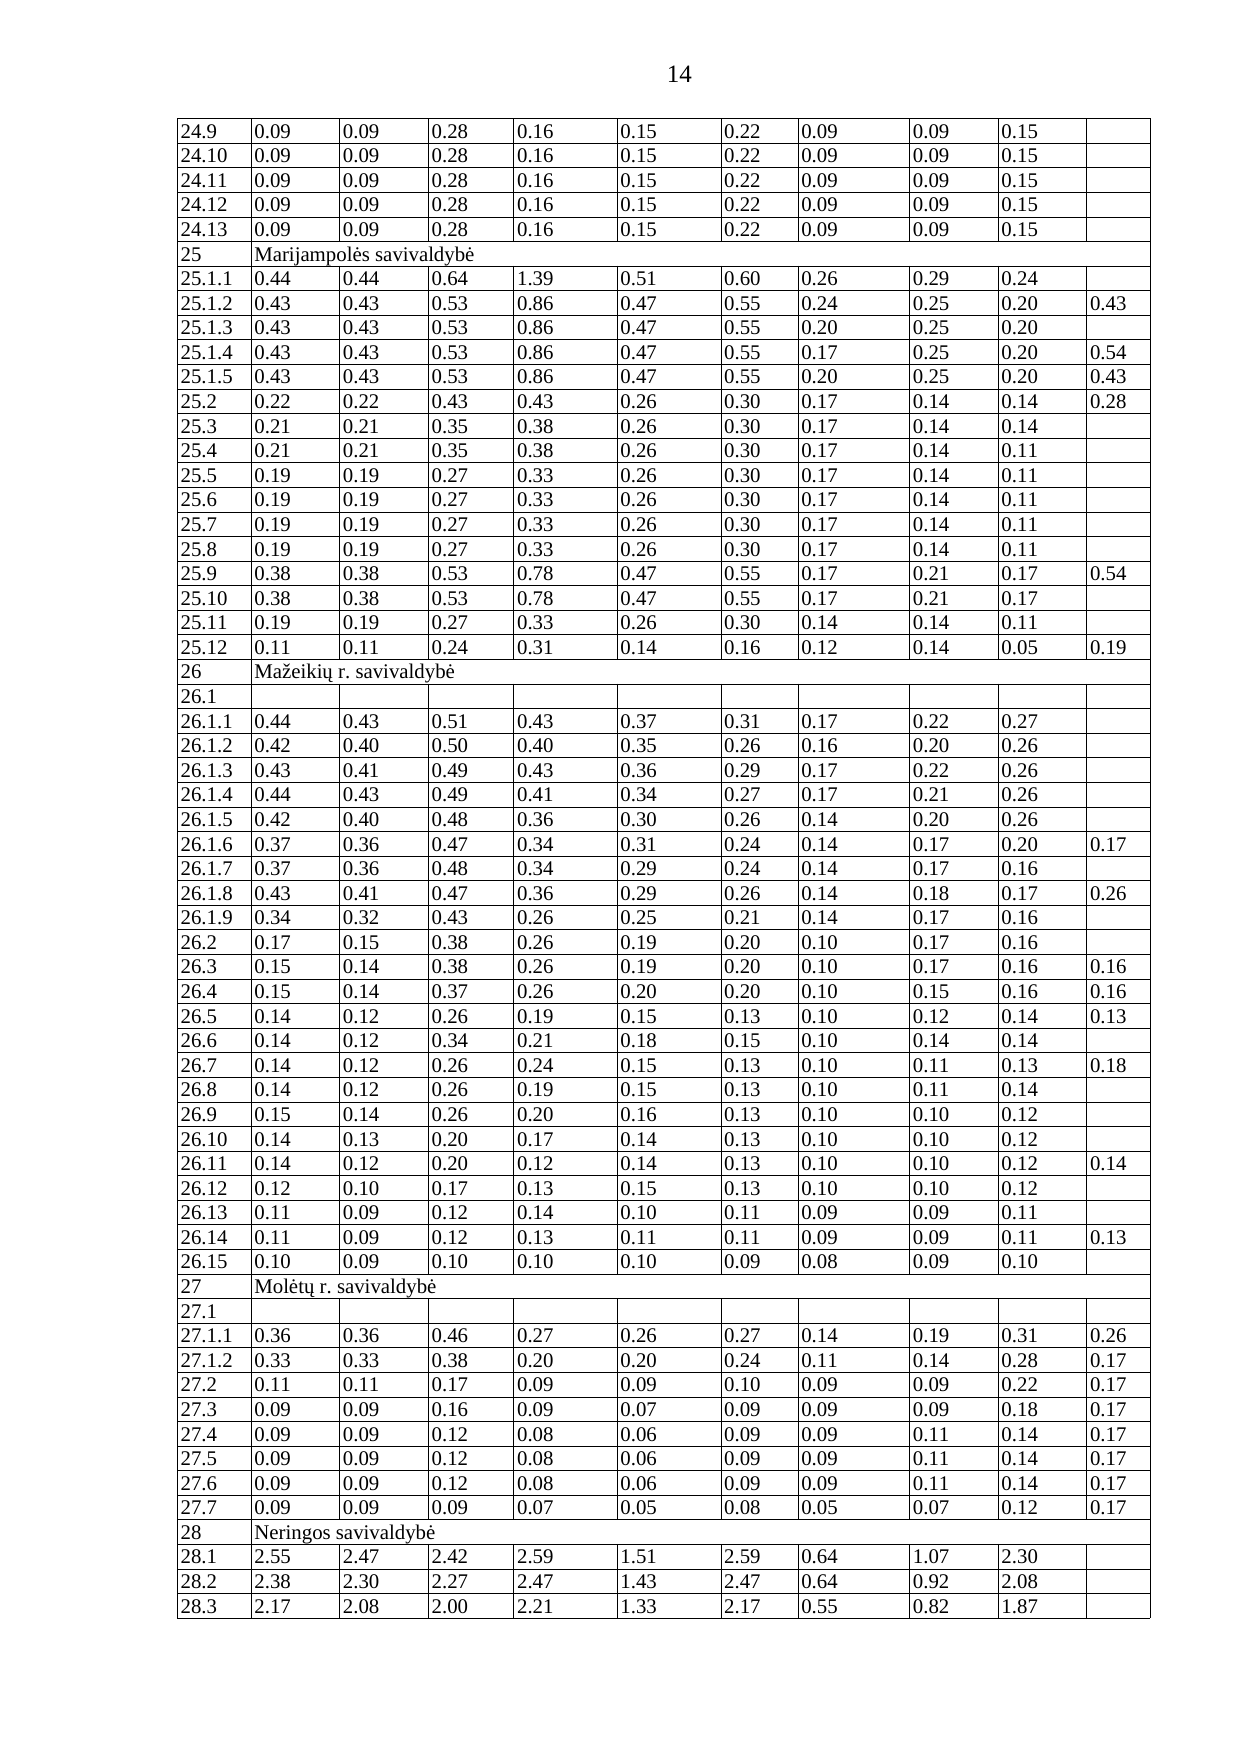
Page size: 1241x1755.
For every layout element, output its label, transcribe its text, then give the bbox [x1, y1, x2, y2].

table_cell 24.10 [178, 144, 251, 167]
table_cell 0.13 [999, 1053, 1086, 1077]
table_cell 26.1.7 [178, 857, 251, 880]
table_cell 0.09 [340, 1422, 428, 1446]
table_cell 0.11 [799, 1348, 909, 1372]
table_cell 0.16 [722, 635, 798, 659]
table_cell 0.38 [340, 586, 428, 610]
table_cell 27.7 [178, 1496, 251, 1519]
table_cell 0.22 [722, 144, 798, 167]
table_cell 25.11 [178, 611, 251, 634]
table_cell 0.13 [1087, 1004, 1150, 1028]
table_cell 0.11 [252, 1225, 339, 1249]
table_cell 1.07 [910, 1545, 998, 1568]
table_cell 0.20 [999, 291, 1086, 315]
table_cell 0.13 [722, 1152, 798, 1175]
table_cell 0.11 [999, 537, 1086, 561]
table_cell 0.28 [429, 193, 513, 216]
table_cell 24.12 [178, 193, 251, 216]
table_cell Marijampolės savivaldybė [252, 242, 1150, 266]
table_cell 27.3 [178, 1398, 251, 1421]
table_cell 0.36 [514, 881, 617, 905]
table_cell 0.33 [514, 488, 617, 511]
table_cell 0.17 [1087, 1496, 1150, 1519]
table_cell 0.28 [429, 218, 513, 241]
table_cell 27.1.1 [178, 1324, 251, 1347]
table_cell 0.07 [514, 1496, 617, 1519]
table_cell 0.10 [618, 1201, 721, 1224]
table_cell 0.16 [429, 1398, 513, 1421]
table_cell 0.55 [799, 1594, 909, 1618]
table_cell 0.14 [910, 488, 998, 511]
table_cell 26.1 [178, 685, 251, 708]
table_cell 26.12 [178, 1176, 251, 1200]
table_cell 26.15 [178, 1250, 251, 1273]
table_cell 0.33 [514, 537, 617, 561]
table_cell 1.43 [618, 1570, 721, 1593]
table_cell 0.49 [429, 783, 513, 806]
table_cell 0.10 [910, 1127, 998, 1151]
table_cell 26.9 [178, 1103, 251, 1126]
table_cell 0.09 [252, 144, 339, 167]
table_cell 0.27 [429, 488, 513, 511]
table_cell 2.47 [514, 1570, 617, 1593]
table_cell [1087, 1029, 1150, 1052]
table_cell 0.14 [999, 1447, 1086, 1470]
table_cell 0.26 [429, 1004, 513, 1028]
table_cell 0.34 [429, 1029, 513, 1052]
table_cell 26 [178, 660, 251, 683]
table_cell 0.22 [722, 218, 798, 241]
table_cell 0.17 [910, 857, 998, 880]
table_cell 0.09 [910, 1201, 998, 1224]
table_cell 26.3 [178, 955, 251, 978]
table_cell 0.17 [1087, 1471, 1150, 1495]
table_cell 0.13 [722, 1103, 798, 1126]
table_cell 0.28 [429, 144, 513, 167]
table_cell 0.16 [514, 193, 617, 216]
table_cell 0.22 [910, 758, 998, 782]
table_cell 0.09 [340, 1398, 428, 1421]
table_cell 0.09 [799, 168, 909, 192]
table_cell 0.09 [910, 1250, 998, 1273]
table_cell 0.47 [618, 365, 721, 388]
table_cell 0.11 [999, 611, 1086, 634]
table_cell 0.14 [799, 857, 909, 880]
table_cell 0.09 [340, 1250, 428, 1273]
table_cell [722, 685, 798, 708]
table_cell 25.4 [178, 439, 251, 462]
table_cell 0.14 [340, 955, 428, 978]
table_cell 0.22 [910, 709, 998, 733]
table_cell [910, 685, 998, 708]
table_cell 0.38 [252, 586, 339, 610]
table_cell 0.40 [340, 808, 428, 831]
table_cell 25.6 [178, 488, 251, 511]
table_cell [1087, 119, 1150, 143]
table_cell 0.35 [618, 734, 721, 757]
table_cell 2.30 [340, 1570, 428, 1593]
table_cell 0.12 [340, 1152, 428, 1175]
table_cell 0.11 [340, 635, 428, 659]
table_cell 0.86 [514, 365, 617, 388]
table_cell 0.10 [514, 1250, 617, 1273]
table_cell 26.2 [178, 930, 251, 954]
table_cell 0.16 [999, 930, 1086, 954]
table_cell 0.43 [429, 390, 513, 413]
table_cell 0.55 [722, 365, 798, 388]
table_cell [252, 685, 339, 708]
table_cell 0.47 [618, 562, 721, 585]
table_cell 0.11 [252, 1201, 339, 1224]
table_cell 0.10 [252, 1250, 339, 1273]
table_cell 0.27 [722, 1324, 798, 1347]
table_cell 0.16 [799, 734, 909, 757]
table_cell 0.19 [618, 930, 721, 954]
table_cell 0.55 [722, 586, 798, 610]
table_cell 26.10 [178, 1127, 251, 1151]
table_cell 0.12 [999, 1152, 1086, 1175]
table_cell 0.64 [799, 1570, 909, 1593]
table_cell 0.47 [618, 316, 721, 339]
table_cell 2.17 [722, 1594, 798, 1618]
table_cell 0.15 [618, 1078, 721, 1101]
table_cell 0.47 [429, 832, 513, 856]
table_cell 0.28 [1087, 390, 1150, 413]
table_cell 0.11 [910, 1053, 998, 1077]
table_cell 0.05 [618, 1496, 721, 1519]
table_cell 0.26 [429, 1053, 513, 1077]
table_cell 2.08 [340, 1594, 428, 1618]
table_cell 2.55 [252, 1545, 339, 1568]
table_cell 0.16 [999, 906, 1086, 929]
table_cell 0.09 [429, 1496, 513, 1519]
table_cell 0.13 [514, 1176, 617, 1200]
table_cell 0.09 [722, 1471, 798, 1495]
table_cell 0.26 [514, 980, 617, 1003]
table_cell 0.43 [340, 340, 428, 364]
table_cell 0.26 [429, 1103, 513, 1126]
table_cell 0.44 [252, 783, 339, 806]
table_cell [1087, 758, 1150, 782]
table_cell 0.16 [999, 857, 1086, 880]
table_cell 0.10 [722, 1373, 798, 1396]
table_cell 0.10 [799, 1029, 909, 1052]
table_cell 0.09 [799, 1225, 909, 1249]
table_cell 0.27 [429, 463, 513, 487]
table_cell 28.1 [178, 1545, 251, 1568]
table_cell 0.09 [799, 119, 909, 143]
table_cell 0.14 [910, 414, 998, 438]
table_cell 0.26 [722, 808, 798, 831]
table_cell 0.86 [514, 291, 617, 315]
table_cell [1087, 611, 1150, 634]
table_cell 27.1.2 [178, 1348, 251, 1372]
table_cell 0.07 [910, 1496, 998, 1519]
table_cell 0.21 [252, 414, 339, 438]
table_cell 0.26 [999, 758, 1086, 782]
table_cell 1.51 [618, 1545, 721, 1568]
table_cell 0.09 [252, 1496, 339, 1519]
table_cell 0.43 [429, 906, 513, 929]
table_cell 0.17 [799, 463, 909, 487]
table_cell 0.43 [340, 783, 428, 806]
table_cell 0.64 [429, 267, 513, 290]
table_cell 0.26 [618, 537, 721, 561]
table_cell 0.17 [799, 562, 909, 585]
table_cell 0.86 [514, 316, 617, 339]
table_cell 0.14 [910, 439, 998, 462]
table_cell 0.09 [910, 168, 998, 192]
table_cell 0.44 [252, 709, 339, 733]
table_cell 0.38 [340, 562, 428, 585]
table_cell 2.27 [429, 1570, 513, 1593]
table_cell 0.32 [340, 906, 428, 929]
table_cell 0.31 [722, 709, 798, 733]
table_cell 0.17 [799, 783, 909, 806]
table_cell 0.25 [910, 365, 998, 388]
table_cell 27.6 [178, 1471, 251, 1495]
table_cell 26.1.1 [178, 709, 251, 733]
table_cell 0.27 [429, 537, 513, 561]
table_cell 0.30 [722, 537, 798, 561]
table_cell 0.36 [340, 832, 428, 856]
table_cell 0.30 [722, 488, 798, 511]
table_cell 0.30 [722, 390, 798, 413]
table_cell 0.26 [429, 1078, 513, 1101]
table_cell 26.1.3 [178, 758, 251, 782]
table_cell 0.42 [252, 808, 339, 831]
table_cell 0.16 [514, 144, 617, 167]
table_cell [1087, 463, 1150, 487]
table_cell 0.08 [722, 1496, 798, 1519]
table_cell 0.19 [514, 1078, 617, 1101]
table_cell 0.34 [514, 857, 617, 880]
table_cell 0.33 [340, 1348, 428, 1372]
table_cell 0.15 [999, 144, 1086, 167]
table_cell 0.64 [799, 1545, 909, 1568]
table_cell 0.10 [910, 1152, 998, 1175]
table_cell 1.33 [618, 1594, 721, 1618]
table_cell 0.18 [999, 1398, 1086, 1421]
table_cell [1087, 1250, 1150, 1273]
table_cell 0.19 [252, 463, 339, 487]
table_cell 0.17 [1087, 1398, 1150, 1421]
table_cell 0.14 [252, 1127, 339, 1151]
table_cell 0.26 [618, 1324, 721, 1347]
table_cell 0.24 [722, 857, 798, 880]
table_cell 0.09 [910, 193, 998, 216]
table_cell 0.33 [514, 611, 617, 634]
table_cell 27 [178, 1275, 251, 1298]
table_cell 0.14 [910, 635, 998, 659]
table_cell 0.14 [340, 1103, 428, 1126]
table_cell [1087, 1103, 1150, 1126]
table_cell 0.14 [999, 1471, 1086, 1495]
table_cell 0.35 [429, 414, 513, 438]
table_cell 0.26 [999, 808, 1086, 831]
table_cell 0.17 [910, 832, 998, 856]
table_cell 0.10 [340, 1176, 428, 1200]
table_cell 0.14 [999, 1078, 1086, 1101]
table_cell 0.26 [999, 783, 1086, 806]
table_cell 0.43 [252, 291, 339, 315]
table_cell 0.26 [1087, 881, 1150, 905]
table_cell 0.05 [799, 1496, 909, 1519]
table_cell 0.22 [722, 193, 798, 216]
table_cell 0.12 [340, 1004, 428, 1028]
table_cell 0.14 [514, 1201, 617, 1224]
table_cell 0.09 [910, 1225, 998, 1249]
table_cell 0.11 [999, 463, 1086, 487]
table_cell [1087, 930, 1150, 954]
table_cell 0.26 [618, 488, 721, 511]
table_cell 0.20 [999, 316, 1086, 339]
table_cell 0.21 [910, 586, 998, 610]
table_cell 0.09 [799, 1373, 909, 1396]
table_cell 0.08 [514, 1471, 617, 1495]
table_cell 0.28 [429, 168, 513, 192]
table_cell 0.26 [618, 439, 721, 462]
table_cell 0.36 [340, 1324, 428, 1347]
table_cell 0.43 [340, 365, 428, 388]
table_cell 0.10 [799, 955, 909, 978]
table_cell 0.18 [910, 881, 998, 905]
table_cell 27.5 [178, 1447, 251, 1470]
table_cell 0.12 [429, 1422, 513, 1446]
table_cell 0.15 [722, 1029, 798, 1052]
table_cell 0.47 [618, 340, 721, 364]
table_cell 0.17 [1087, 832, 1150, 856]
table_cell 0.09 [252, 1447, 339, 1470]
table_cell 0.10 [799, 1176, 909, 1200]
table_cell 0.36 [618, 758, 721, 782]
table_cell 0.20 [618, 1348, 721, 1372]
table_cell [799, 1299, 909, 1323]
table_cell 0.15 [999, 168, 1086, 192]
table_cell 0.11 [999, 439, 1086, 462]
table_cell 24.11 [178, 168, 251, 192]
table_cell 0.25 [618, 906, 721, 929]
table_cell 0.31 [618, 832, 721, 856]
table_cell 0.26 [618, 414, 721, 438]
table_cell 0.53 [429, 562, 513, 585]
table_cell 0.30 [618, 808, 721, 831]
table_cell 0.18 [618, 1029, 721, 1052]
table_cell 0.17 [799, 488, 909, 511]
table_cell [999, 1299, 1086, 1323]
table_cell 2.00 [429, 1594, 513, 1618]
table_cell 0.09 [340, 1496, 428, 1519]
table_cell 0.19 [340, 463, 428, 487]
table_cell 0.14 [910, 1029, 998, 1052]
table_cell 0.20 [618, 980, 721, 1003]
table_cell 0.12 [999, 1103, 1086, 1126]
table_cell 0.12 [429, 1447, 513, 1470]
table_cell 0.16 [514, 168, 617, 192]
table_cell 0.09 [514, 1398, 617, 1421]
table_cell 0.24 [514, 1053, 617, 1077]
table_cell 0.17 [429, 1373, 513, 1396]
table_cell 0.43 [252, 758, 339, 782]
table_cell [1087, 316, 1150, 339]
table_cell [1087, 414, 1150, 438]
table_cell 0.14 [252, 1053, 339, 1077]
table_cell 0.19 [340, 488, 428, 511]
table_cell 0.14 [799, 611, 909, 634]
table_cell 0.09 [799, 1447, 909, 1470]
table_cell [1087, 857, 1150, 880]
table_cell 0.06 [618, 1471, 721, 1495]
table_cell 0.16 [1087, 955, 1150, 978]
table_cell [1087, 218, 1150, 241]
table_cell 0.26 [514, 930, 617, 954]
table_cell 0.19 [1087, 635, 1150, 659]
table_cell 0.14 [910, 513, 998, 536]
table_cell 0.47 [618, 291, 721, 315]
table_cell 0.10 [429, 1250, 513, 1273]
table_cell 0.17 [799, 390, 909, 413]
table_cell 0.14 [252, 1004, 339, 1028]
table_cell 0.14 [618, 1127, 721, 1151]
table_cell 0.37 [252, 832, 339, 856]
table_cell 0.11 [999, 488, 1086, 511]
table_cell 0.21 [340, 439, 428, 462]
table_cell 0.43 [252, 365, 339, 388]
table_cell 0.14 [999, 390, 1086, 413]
table_cell 0.33 [252, 1348, 339, 1372]
table_cell 0.29 [722, 758, 798, 782]
table_cell 0.11 [910, 1422, 998, 1446]
table_cell 0.19 [252, 537, 339, 561]
table_cell 0.37 [252, 857, 339, 880]
table_cell 0.09 [252, 1471, 339, 1495]
table_cell 0.47 [429, 881, 513, 905]
table_cell 0.26 [799, 267, 909, 290]
table_cell 0.20 [514, 1103, 617, 1126]
table_cell 0.09 [340, 1225, 428, 1249]
table_cell 0.40 [514, 734, 617, 757]
table_cell 0.17 [799, 537, 909, 561]
table_cell 0.14 [999, 1029, 1086, 1052]
table_cell 0.19 [340, 513, 428, 536]
table_cell 0.19 [252, 611, 339, 634]
table_cell 0.48 [429, 808, 513, 831]
table_cell 0.38 [429, 1348, 513, 1372]
table_cell 0.28 [999, 1348, 1086, 1372]
table_cell 0.40 [340, 734, 428, 757]
table_cell 0.48 [429, 857, 513, 880]
table_cell 0.35 [429, 439, 513, 462]
table_cell 0.17 [514, 1127, 617, 1151]
table_cell [429, 685, 513, 708]
table_cell 0.16 [514, 119, 617, 143]
table_cell Molėtų r. savivaldybė [252, 1275, 1150, 1298]
table_cell 0.09 [722, 1447, 798, 1470]
table_cell 0.53 [429, 340, 513, 364]
table_cell 0.26 [514, 955, 617, 978]
table_cell 0.15 [252, 955, 339, 978]
table_cell 0.13 [722, 1053, 798, 1077]
table_cell 0.36 [340, 857, 428, 880]
table_cell 0.12 [999, 1496, 1086, 1519]
table_cell 0.11 [910, 1471, 998, 1495]
table_cell 0.09 [252, 1422, 339, 1446]
table_cell 0.12 [999, 1127, 1086, 1151]
table_cell 0.17 [1087, 1373, 1150, 1396]
table_cell 0.38 [429, 930, 513, 954]
table_cell 0.09 [340, 144, 428, 167]
table_cell 0.78 [514, 562, 617, 585]
table_cell 0.18 [1087, 1053, 1150, 1077]
table_cell 0.43 [1087, 291, 1150, 315]
table_cell 0.43 [340, 709, 428, 733]
table_cell 0.24 [799, 291, 909, 315]
table_cell 0.20 [514, 1348, 617, 1372]
table_cell 0.43 [340, 316, 428, 339]
table_cell 0.19 [340, 611, 428, 634]
table_cell 0.15 [618, 1004, 721, 1028]
table_cell 0.15 [618, 1176, 721, 1200]
table_cell 0.24 [429, 635, 513, 659]
table_cell 2.59 [722, 1545, 798, 1568]
table_cell 0.14 [252, 1152, 339, 1175]
table_cell [1087, 709, 1150, 733]
table_cell [1087, 1078, 1150, 1101]
table_cell 0.29 [618, 881, 721, 905]
table_cell 25.10 [178, 586, 251, 610]
table_cell 0.26 [722, 734, 798, 757]
table_cell 1.87 [999, 1594, 1086, 1618]
table_cell 0.25 [910, 340, 998, 364]
table_cell 0.17 [799, 340, 909, 364]
table_cell 0.14 [252, 1029, 339, 1052]
table_cell 0.46 [429, 1324, 513, 1347]
table_cell 0.22 [252, 390, 339, 413]
table_cell 0.17 [799, 709, 909, 733]
table_cell 0.15 [252, 1103, 339, 1126]
table_cell 2.30 [999, 1545, 1086, 1568]
table_cell 0.14 [910, 611, 998, 634]
table_cell 25.7 [178, 513, 251, 536]
table_cell 26.8 [178, 1078, 251, 1101]
table_cell 0.20 [910, 734, 998, 757]
table_cell 0.10 [799, 980, 909, 1003]
table_cell 0.27 [999, 709, 1086, 733]
table_cell 0.19 [340, 537, 428, 561]
table_cell 0.55 [722, 316, 798, 339]
table_cell 0.15 [618, 218, 721, 241]
table_cell 0.21 [722, 906, 798, 929]
table_cell [1087, 537, 1150, 561]
table_cell 0.14 [799, 906, 909, 929]
table_cell [1087, 488, 1150, 511]
table_cell 0.09 [252, 193, 339, 216]
table_cell [910, 1299, 998, 1323]
table_cell 26.14 [178, 1225, 251, 1249]
table_cell 0.20 [799, 365, 909, 388]
table_cell 2.17 [252, 1594, 339, 1618]
table_cell 0.09 [722, 1250, 798, 1273]
table_cell 0.09 [910, 1398, 998, 1421]
table_cell 0.22 [722, 168, 798, 192]
table_cell 0.44 [252, 267, 339, 290]
table_cell 0.43 [252, 881, 339, 905]
table_cell 0.14 [910, 537, 998, 561]
table_cell 0.09 [252, 1398, 339, 1421]
table_cell 0.07 [618, 1398, 721, 1421]
table_cell 0.92 [910, 1570, 998, 1593]
table_cell 2.38 [252, 1570, 339, 1593]
table_cell 0.11 [252, 635, 339, 659]
table_cell 0.53 [429, 365, 513, 388]
table_cell 0.10 [910, 1103, 998, 1126]
table_cell 0.12 [429, 1201, 513, 1224]
table_cell 0.09 [799, 218, 909, 241]
table_cell 0.15 [340, 930, 428, 954]
table_cell 0.12 [429, 1471, 513, 1495]
table_cell 0.30 [722, 439, 798, 462]
table_cell 0.13 [514, 1225, 617, 1249]
table_cell 2.47 [340, 1545, 428, 1568]
table_cell 0.10 [799, 930, 909, 954]
table_cell 0.19 [252, 488, 339, 511]
table_cell 0.05 [999, 635, 1086, 659]
table_cell 0.10 [799, 1078, 909, 1101]
table_cell 0.21 [514, 1029, 617, 1052]
table_cell 26.6 [178, 1029, 251, 1052]
table_cell 26.7 [178, 1053, 251, 1077]
table_cell 0.37 [618, 709, 721, 733]
table_cell 0.50 [429, 734, 513, 757]
table_cell [1087, 513, 1150, 536]
table_cell 0.08 [799, 1250, 909, 1273]
table_cell 0.20 [722, 930, 798, 954]
table_cell 0.30 [722, 513, 798, 536]
table_cell 0.26 [618, 611, 721, 634]
table_cell 0.10 [910, 1176, 998, 1200]
table_cell 0.16 [999, 955, 1086, 978]
table_cell 0.17 [799, 414, 909, 438]
table_cell 0.28 [429, 119, 513, 143]
table_cell 2.42 [429, 1545, 513, 1568]
table_cell 0.12 [340, 1053, 428, 1077]
table_cell [1087, 1570, 1150, 1593]
table_cell 0.14 [799, 808, 909, 831]
table_cell 0.26 [618, 390, 721, 413]
table_cell 0.14 [910, 1348, 998, 1372]
table_cell [1087, 586, 1150, 610]
table_cell 0.20 [722, 955, 798, 978]
table_cell 0.17 [799, 439, 909, 462]
table_cell 0.09 [340, 119, 428, 143]
table_cell 0.34 [618, 783, 721, 806]
table_cell 0.19 [910, 1324, 998, 1347]
table_cell 0.09 [252, 119, 339, 143]
table_cell 26.1.8 [178, 881, 251, 905]
table_cell 0.14 [999, 414, 1086, 438]
table_cell 0.31 [514, 635, 617, 659]
table_cell Mažeikių r. savivaldybė [252, 660, 1150, 683]
table_cell 0.09 [799, 1471, 909, 1495]
table_cell [1087, 267, 1150, 290]
table_cell 0.15 [910, 980, 998, 1003]
table_cell [514, 1299, 617, 1323]
table_cell 0.12 [429, 1225, 513, 1249]
table_cell 0.43 [252, 316, 339, 339]
table_cell 25.1.2 [178, 291, 251, 315]
table_cell 0.19 [514, 1004, 617, 1028]
table_cell 0.22 [340, 390, 428, 413]
table_cell 26.1.2 [178, 734, 251, 757]
table_cell 0.41 [514, 783, 617, 806]
table_cell 26.5 [178, 1004, 251, 1028]
table_cell 0.09 [799, 1201, 909, 1224]
table_cell [1087, 685, 1150, 708]
table_cell [1087, 1127, 1150, 1151]
table_cell 24.13 [178, 218, 251, 241]
table_cell 2.59 [514, 1545, 617, 1568]
table_cell 0.09 [514, 1373, 617, 1396]
table_cell 0.25 [910, 316, 998, 339]
table_cell 0.14 [618, 635, 721, 659]
table_cell 0.15 [618, 144, 721, 167]
table_cell 0.11 [252, 1373, 339, 1396]
table_cell 0.17 [1087, 1447, 1150, 1470]
table_cell 0.09 [799, 193, 909, 216]
table_cell 28.2 [178, 1570, 251, 1593]
table_cell 0.78 [514, 586, 617, 610]
table_cell 0.09 [340, 218, 428, 241]
table_cell 0.17 [799, 586, 909, 610]
table_cell 0.15 [618, 119, 721, 143]
table_cell [340, 1299, 428, 1323]
table_cell 0.11 [722, 1225, 798, 1249]
table_cell 2.08 [999, 1570, 1086, 1593]
table_cell 26.1.4 [178, 783, 251, 806]
table_cell 0.11 [340, 1373, 428, 1396]
table_cell 0.10 [999, 1250, 1086, 1273]
table_cell 0.22 [999, 1373, 1086, 1396]
table_cell 0.09 [722, 1398, 798, 1421]
table_cell 0.11 [910, 1447, 998, 1470]
table_cell 0.20 [999, 832, 1086, 856]
table_cell 0.17 [799, 513, 909, 536]
table_cell 0.43 [514, 709, 617, 733]
table_cell 0.37 [429, 980, 513, 1003]
table_cell [1087, 1545, 1150, 1568]
table_cell 26.11 [178, 1152, 251, 1175]
table_cell 0.20 [799, 316, 909, 339]
table_cell [618, 1299, 721, 1323]
table_cell 0.11 [999, 513, 1086, 536]
table_cell 0.08 [514, 1422, 617, 1446]
table_cell 0.36 [514, 808, 617, 831]
table_cell 0.14 [910, 463, 998, 487]
table_cell 0.55 [722, 562, 798, 585]
table_cell 0.08 [514, 1447, 617, 1470]
table_cell 25.1.4 [178, 340, 251, 364]
table_cell 0.38 [514, 439, 617, 462]
table_cell 0.12 [799, 635, 909, 659]
table_cell [1087, 1299, 1150, 1323]
table_cell 0.16 [618, 1103, 721, 1126]
table_cell 0.15 [618, 193, 721, 216]
table_cell 0.10 [799, 1103, 909, 1126]
table_cell 0.54 [1087, 340, 1150, 364]
table_cell 0.09 [252, 218, 339, 241]
table_cell 0.20 [722, 980, 798, 1003]
table_cell 0.09 [799, 1422, 909, 1446]
table_cell 0.51 [618, 267, 721, 290]
table_cell 0.43 [340, 291, 428, 315]
table_cell 24.9 [178, 119, 251, 143]
table_cell 0.33 [514, 513, 617, 536]
table_cell 0.17 [999, 562, 1086, 585]
table_cell 25.1.1 [178, 267, 251, 290]
table_cell 0.09 [618, 1373, 721, 1396]
table_cell [1087, 1201, 1150, 1224]
table_cell 0.20 [999, 365, 1086, 388]
table_cell 0.20 [999, 340, 1086, 364]
table_cell 0.14 [340, 980, 428, 1003]
table_cell 0.34 [514, 832, 617, 856]
table_cell 0.09 [910, 1373, 998, 1396]
table_cell 0.47 [618, 586, 721, 610]
table_cell 0.24 [722, 1348, 798, 1372]
table_cell 0.44 [340, 267, 428, 290]
table_cell 25.9 [178, 562, 251, 585]
table_cell 0.10 [799, 1127, 909, 1151]
table_cell 0.09 [799, 144, 909, 167]
table_cell 0.06 [618, 1422, 721, 1446]
table_cell [1087, 906, 1150, 929]
table_cell 0.17 [999, 881, 1086, 905]
table_cell [340, 685, 428, 708]
table_cell 0.14 [799, 881, 909, 905]
table_cell [999, 685, 1086, 708]
table_cell 0.16 [1087, 980, 1150, 1003]
table_cell 0.21 [910, 783, 998, 806]
table_cell 0.55 [722, 291, 798, 315]
table_cell [1087, 193, 1150, 216]
table_cell 2.47 [722, 1570, 798, 1593]
table_cell 0.13 [722, 1004, 798, 1028]
table_cell 0.30 [722, 611, 798, 634]
table_cell 0.43 [1087, 365, 1150, 388]
table_cell 0.14 [252, 1078, 339, 1101]
table_cell 0.10 [618, 1250, 721, 1273]
table_cell 26.1.6 [178, 832, 251, 856]
table_cell 0.38 [514, 414, 617, 438]
table_cell 0.26 [618, 513, 721, 536]
table_cell 0.29 [618, 857, 721, 880]
table_cell 0.11 [999, 1201, 1086, 1224]
table_cell 0.30 [722, 463, 798, 487]
table_cell [252, 1299, 339, 1323]
table_cell 0.12 [252, 1176, 339, 1200]
table_cell 0.26 [618, 463, 721, 487]
table_cell 0.17 [429, 1176, 513, 1200]
table_cell 0.09 [340, 1201, 428, 1224]
table_cell 0.12 [514, 1152, 617, 1175]
table_cell [514, 685, 617, 708]
table_cell 0.11 [999, 1225, 1086, 1249]
table_cell 25.5 [178, 463, 251, 487]
table_cell 0.12 [999, 1176, 1086, 1200]
table_cell 0.17 [252, 930, 339, 954]
table_cell 0.25 [910, 291, 998, 315]
table_cell 0.17 [1087, 1422, 1150, 1446]
table_cell 0.27 [514, 1324, 617, 1347]
table_cell [1087, 1176, 1150, 1200]
table_cell 0.14 [799, 1324, 909, 1347]
table_cell 26.1.5 [178, 808, 251, 831]
table_cell 0.11 [722, 1201, 798, 1224]
table_cell 0.16 [514, 218, 617, 241]
table_cell [1087, 144, 1150, 167]
table_cell 0.09 [910, 144, 998, 167]
table_cell 0.09 [340, 168, 428, 192]
table_cell 25.8 [178, 537, 251, 561]
table_cell 27.4 [178, 1422, 251, 1446]
table_cell 0.17 [910, 906, 998, 929]
table_cell 0.12 [910, 1004, 998, 1028]
table_cell 28.3 [178, 1594, 251, 1618]
table_cell 25.2 [178, 390, 251, 413]
table_cell 0.14 [618, 1152, 721, 1175]
table_cell 1.39 [514, 267, 617, 290]
table_cell 0.15 [999, 119, 1086, 143]
table_cell 0.09 [799, 1398, 909, 1421]
table_cell 0.27 [429, 513, 513, 536]
table_cell 0.26 [1087, 1324, 1150, 1347]
table_cell [429, 1299, 513, 1323]
table_cell 25 [178, 242, 251, 266]
table_cell 0.09 [722, 1422, 798, 1446]
table_cell 0.38 [252, 562, 339, 585]
table_cell 0.26 [999, 734, 1086, 757]
table_cell [1087, 1594, 1150, 1618]
table_cell 0.09 [340, 1471, 428, 1495]
table_cell 0.54 [1087, 562, 1150, 585]
table_cell 0.43 [252, 340, 339, 364]
table_cell 0.34 [252, 906, 339, 929]
table_cell 0.36 [252, 1324, 339, 1347]
table_cell 0.53 [429, 291, 513, 315]
table_cell [1087, 808, 1150, 831]
table_cell 27.1 [178, 1299, 251, 1323]
table_cell 0.09 [910, 218, 998, 241]
table_cell 0.15 [252, 980, 339, 1003]
table_cell [799, 685, 909, 708]
table_cell 0.19 [618, 955, 721, 978]
table_cell 0.43 [514, 390, 617, 413]
table_cell 25.12 [178, 635, 251, 659]
table_cell 0.15 [618, 168, 721, 192]
table_cell 0.41 [340, 881, 428, 905]
table_cell 25.1.5 [178, 365, 251, 388]
table_cell 0.24 [722, 832, 798, 856]
table_cell 0.17 [910, 955, 998, 978]
table_cell 0.15 [999, 193, 1086, 216]
table_cell 0.29 [910, 267, 998, 290]
table_cell 0.12 [340, 1029, 428, 1052]
table_cell 0.21 [910, 562, 998, 585]
table_cell 0.55 [722, 340, 798, 364]
table_cell 0.51 [429, 709, 513, 733]
table_cell 0.26 [722, 881, 798, 905]
table_cell 0.14 [1087, 1152, 1150, 1175]
table_cell 0.86 [514, 340, 617, 364]
table_cell 25.1.3 [178, 316, 251, 339]
table_cell 0.41 [340, 758, 428, 782]
table_cell 0.15 [999, 218, 1086, 241]
table_cell 0.13 [722, 1127, 798, 1151]
table_cell 26.13 [178, 1201, 251, 1224]
table_cell 0.19 [252, 513, 339, 536]
table_cell 0.09 [252, 168, 339, 192]
table_cell [1087, 168, 1150, 192]
table_cell [1087, 783, 1150, 806]
table_cell 0.42 [252, 734, 339, 757]
table_cell 0.10 [799, 1053, 909, 1077]
table_cell 0.12 [340, 1078, 428, 1101]
table_cell 0.14 [799, 832, 909, 856]
table_cell 0.30 [722, 414, 798, 438]
table_cell 0.20 [429, 1127, 513, 1151]
table_cell 2.21 [514, 1594, 617, 1618]
table_cell 0.60 [722, 267, 798, 290]
table_cell [1087, 439, 1150, 462]
table_cell 0.53 [429, 586, 513, 610]
table_cell 0.11 [618, 1225, 721, 1249]
table_cell 0.21 [252, 439, 339, 462]
table_cell 0.17 [799, 758, 909, 782]
table_cell 0.43 [514, 758, 617, 782]
table_cell 0.09 [910, 119, 998, 143]
table_cell Neringos savivaldybė [252, 1520, 1150, 1544]
table_cell 0.27 [429, 611, 513, 634]
table_cell 0.38 [429, 955, 513, 978]
table_cell [1087, 734, 1150, 757]
table_cell 0.53 [429, 316, 513, 339]
table_cell 0.10 [799, 1004, 909, 1028]
table_cell 0.13 [722, 1078, 798, 1101]
table_cell 0.24 [999, 267, 1086, 290]
table_cell 0.13 [722, 1176, 798, 1200]
table_cell 0.33 [514, 463, 617, 487]
table_cell 0.14 [999, 1422, 1086, 1446]
table_cell 0.31 [999, 1324, 1086, 1347]
table_cell 26.4 [178, 980, 251, 1003]
table_cell 0.20 [429, 1152, 513, 1175]
table_cell [722, 1299, 798, 1323]
table_cell 0.17 [999, 586, 1086, 610]
table_cell 0.49 [429, 758, 513, 782]
table_cell 0.10 [799, 1152, 909, 1175]
table_cell 0.14 [999, 1004, 1086, 1028]
table_cell 0.21 [340, 414, 428, 438]
table_cell 0.82 [910, 1594, 998, 1618]
table_cell 0.14 [910, 390, 998, 413]
table_cell 0.09 [340, 193, 428, 216]
table_cell 0.13 [340, 1127, 428, 1151]
table_cell 28 [178, 1520, 251, 1544]
table_cell 25.3 [178, 414, 251, 438]
table_cell 0.27 [722, 783, 798, 806]
table_cell 0.11 [910, 1078, 998, 1101]
table_cell 0.20 [910, 808, 998, 831]
table_cell 0.06 [618, 1447, 721, 1470]
table_cell 27.2 [178, 1373, 251, 1396]
table_cell 0.16 [999, 980, 1086, 1003]
table_cell 0.09 [340, 1447, 428, 1470]
table_cell [618, 685, 721, 708]
table_cell 0.13 [1087, 1225, 1150, 1249]
table_cell 0.26 [514, 906, 617, 929]
table_cell 0.17 [910, 930, 998, 954]
table_cell 0.22 [722, 119, 798, 143]
table_cell 26.1.9 [178, 906, 251, 929]
table_cell 0.17 [1087, 1348, 1150, 1372]
table_cell 0.15 [618, 1053, 721, 1077]
